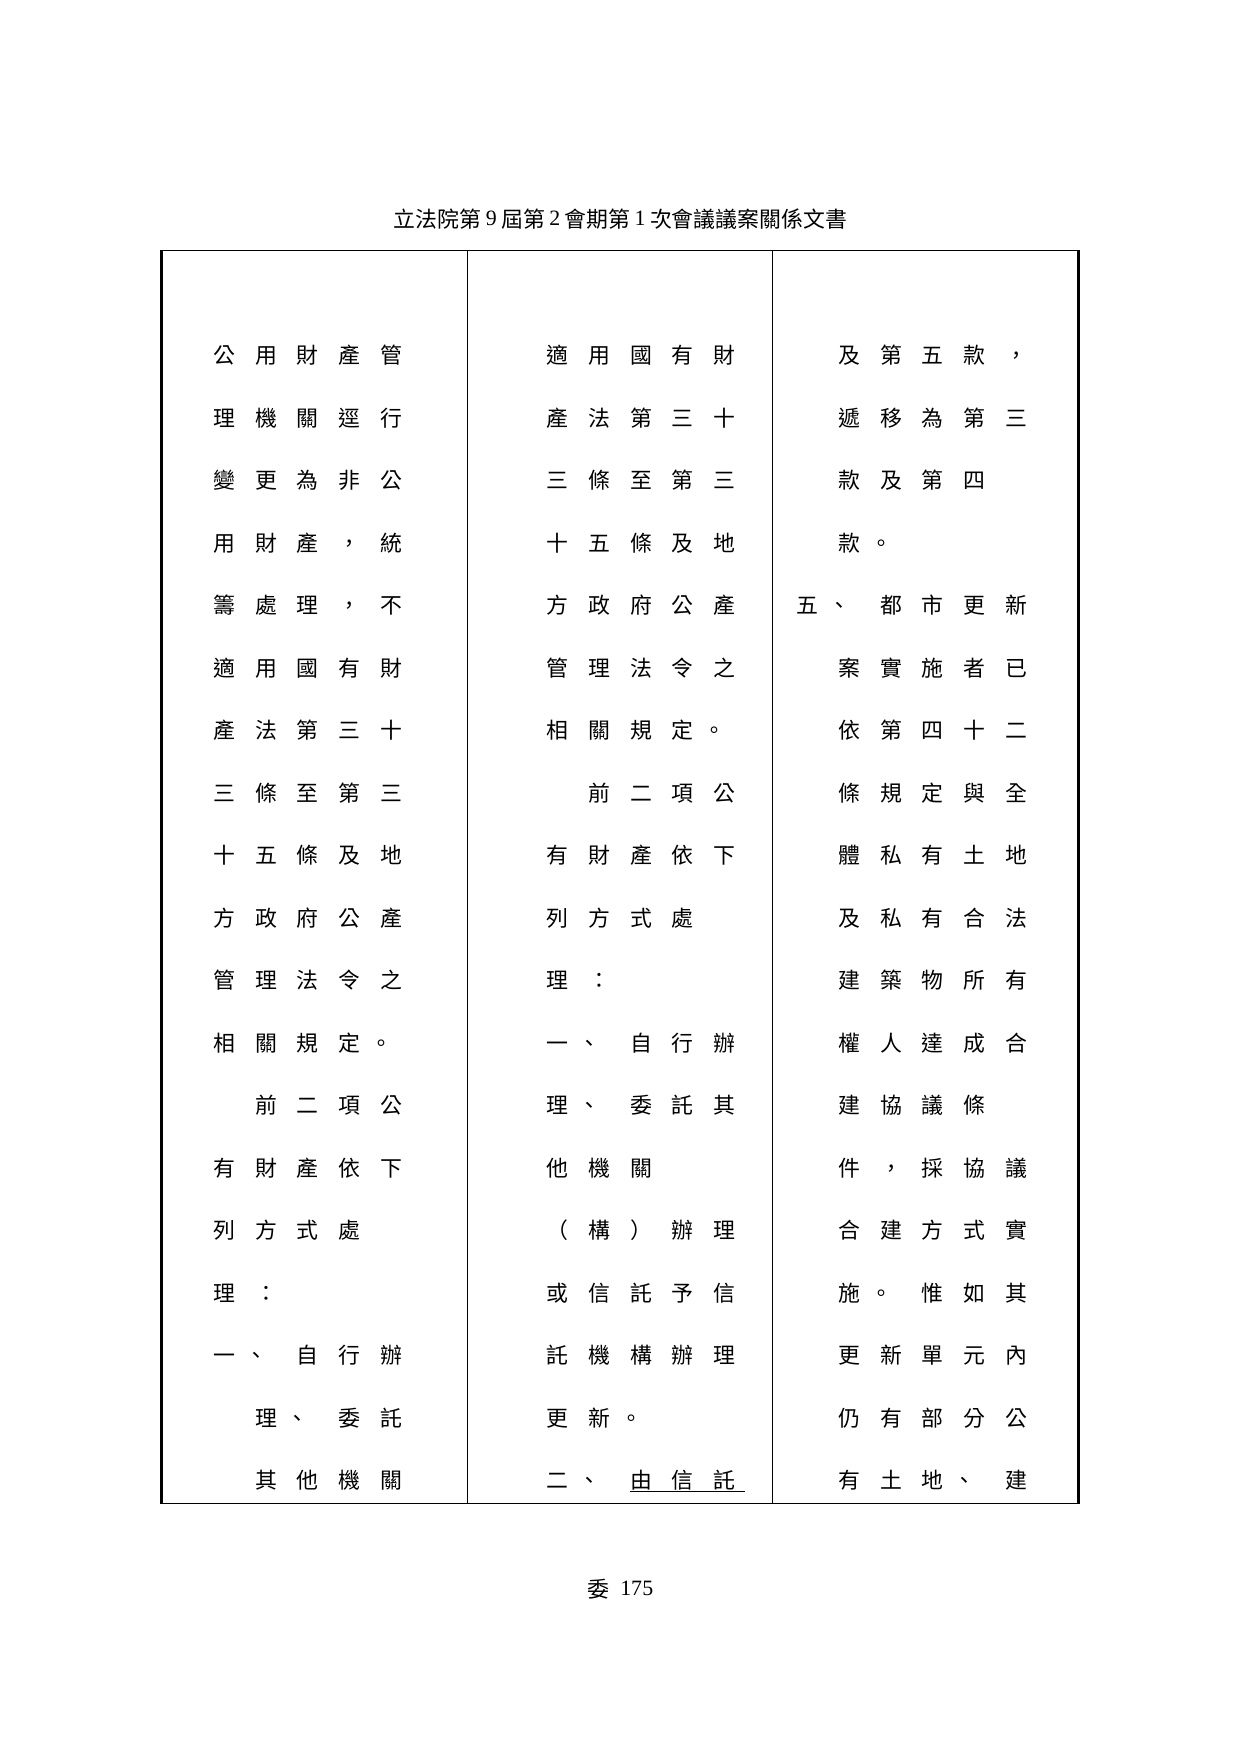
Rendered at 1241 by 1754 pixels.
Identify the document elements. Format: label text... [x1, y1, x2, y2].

table_cell 適用國有財產法第三十三條至第三十五條及地方政府公產管理法令之相關規定。 前二項公有財產依下列方式處理： 一、自行辦理、委託其他機關（構）辦理或信託予信託機構辦理更新。 二、由信託 [468, 251, 772, 1503]
table_cell 及第五款，遞移為第三款及第四款。 五、都市更新案實施者已依第四十二條規定與全體私有土地及私有合法建築物所有權人達成合建協議條件，採協議合建方式實施。惟如其更新單元內仍有部分公有土地、建 [773, 251, 1077, 1503]
table_cell 公用財產管理機關逕行變更為非公用財產，統籌處理，不適用國有財產法第三十三條至第三十五條及地方政府公產管理法令之相關規定。 前二項公有財產依下列方式處理： 一、自行辦理、委託其他機關 [163, 251, 467, 1503]
